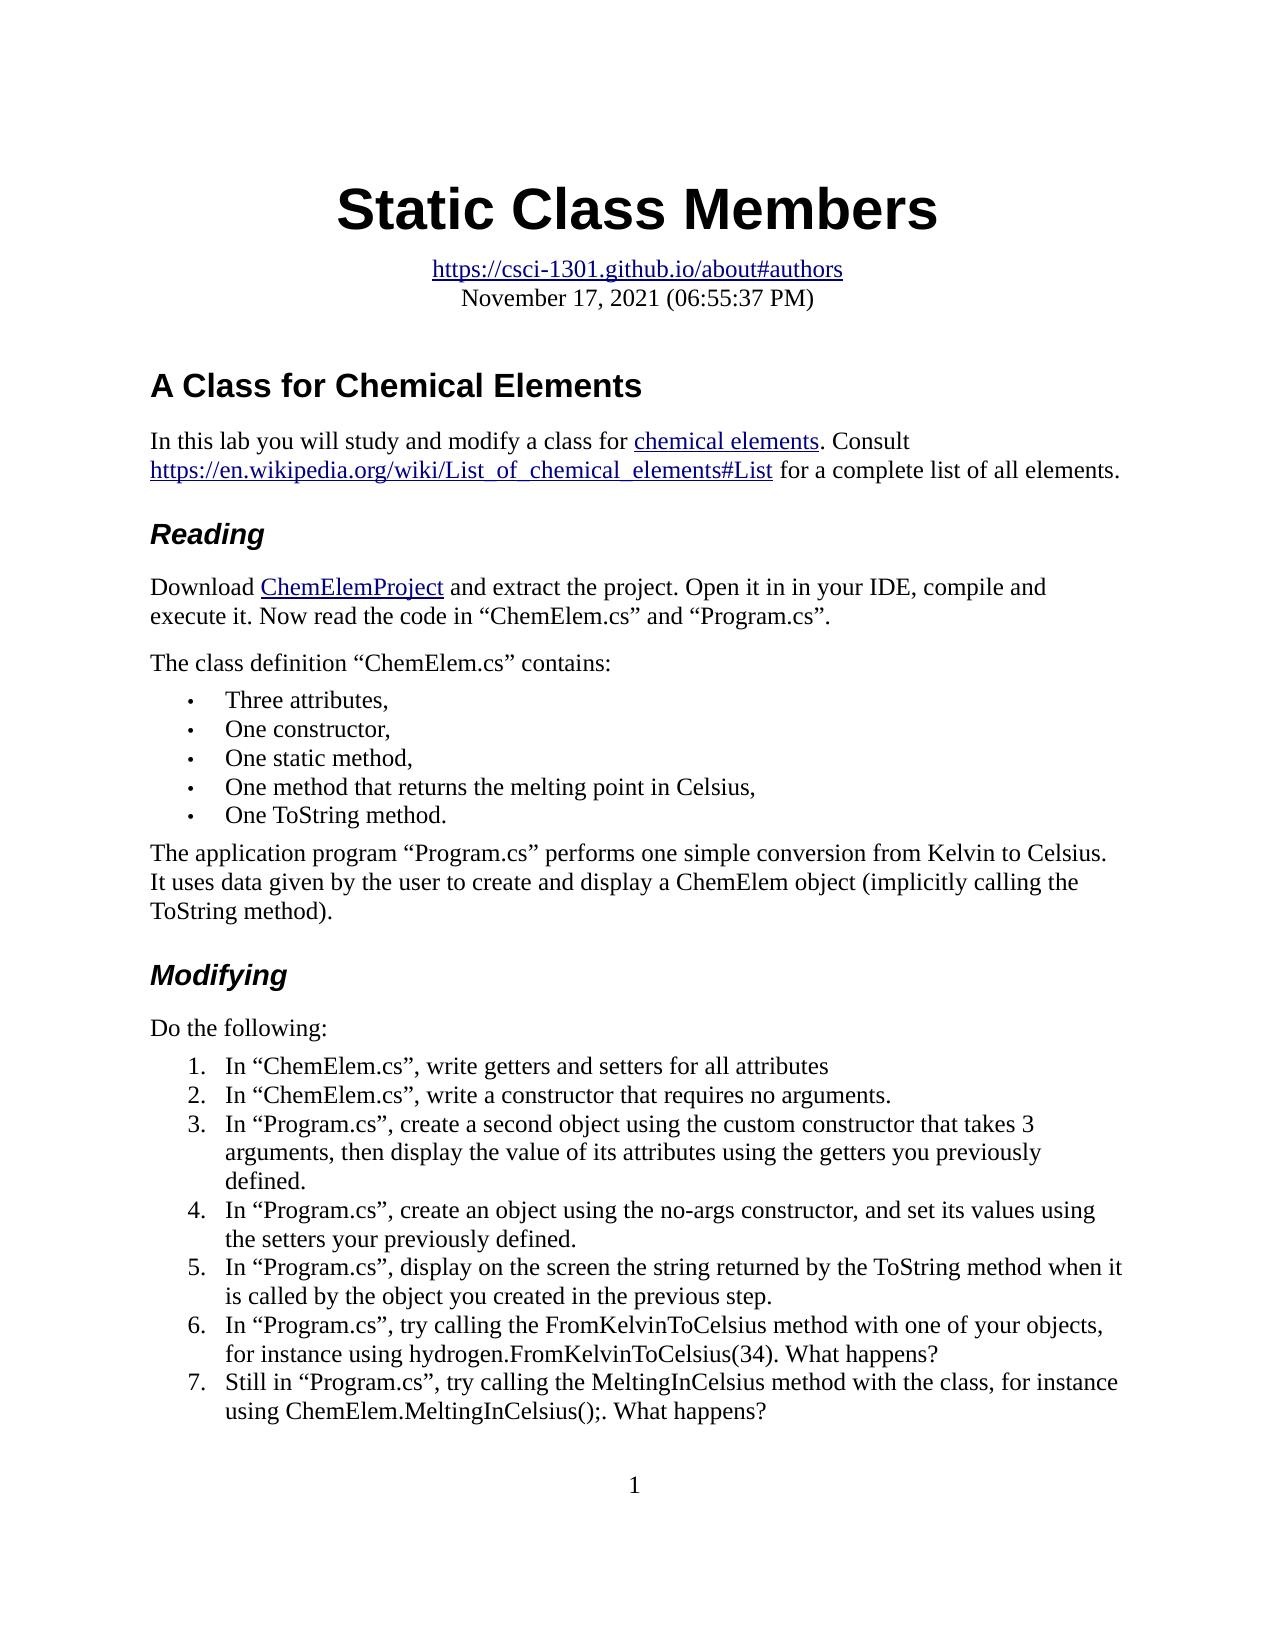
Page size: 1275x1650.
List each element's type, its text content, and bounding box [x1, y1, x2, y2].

text The class definition “ChemElem.cs” contains: [150, 648, 1125, 677]
list One constructor, [187, 714, 1125, 743]
list In “Program.cs”, create a second object using the custom constructor that takes 3 arguments, then display the value of its attributes using the getters you previously defined. [187, 1109, 1125, 1195]
list Still in “Program.cs”, try calling the MeltingInCelsius method with the class, for instance using ChemElem.MeltingInCelsius();. What happens? [187, 1367, 1125, 1425]
list In “Program.cs”, try calling the FromKelvinToCelsius method with one of your objects, for instance using hydrogen.FromKelvinToCelsius(34). What happens? [187, 1310, 1125, 1367]
list Three attributes, [187, 686, 1125, 714]
text November 17, 2021 (06:55:37 PM) [150, 283, 1125, 312]
list In “Program.cs”, create an object using the no-args constructor, and set its values using the setters your previously defined. [187, 1195, 1125, 1252]
subtitle A Class for Chemical Elements [150, 366, 1125, 404]
text https://csci-1301.github.io/about#authors [150, 254, 1125, 283]
list One method that returns the melting point in Celsius, [187, 772, 1125, 801]
text In this lab you will study and modify a class for chemical elements. Consult https://en.wikipedia.org/wiki/List_of_chemical_elements#List for a complete list of all elements. [150, 426, 1125, 483]
list One ToString method. [187, 801, 1125, 829]
list In “Program.cs”, display on the screen the string returned by the ToString method when it is called by the object you created in the previous step. [187, 1252, 1125, 1310]
list In “ChemElem.cs”, write getters and setters for all attributes [187, 1051, 1125, 1080]
title Static Class Members [150, 175, 1125, 242]
list One static method, [187, 743, 1125, 772]
text The application program “Program.cs” performs one simple conversion from Kelvin to Celsius. It uses data given by the user to create and display a ChemElem object (implicitly calling the ToString method). [150, 838, 1125, 924]
subtitle Modifying [150, 958, 1125, 992]
text Download ChemElemProject and extract the project. Open it in in your IDE, compile and execute it. Now read the code in “ChemElem.cs” and “Program.cs”. [150, 572, 1125, 630]
text Do the following: [150, 1013, 1125, 1042]
list In “ChemElem.cs”, write a constructor that requires no arguments. [187, 1080, 1125, 1109]
subtitle Reading [150, 517, 1125, 551]
